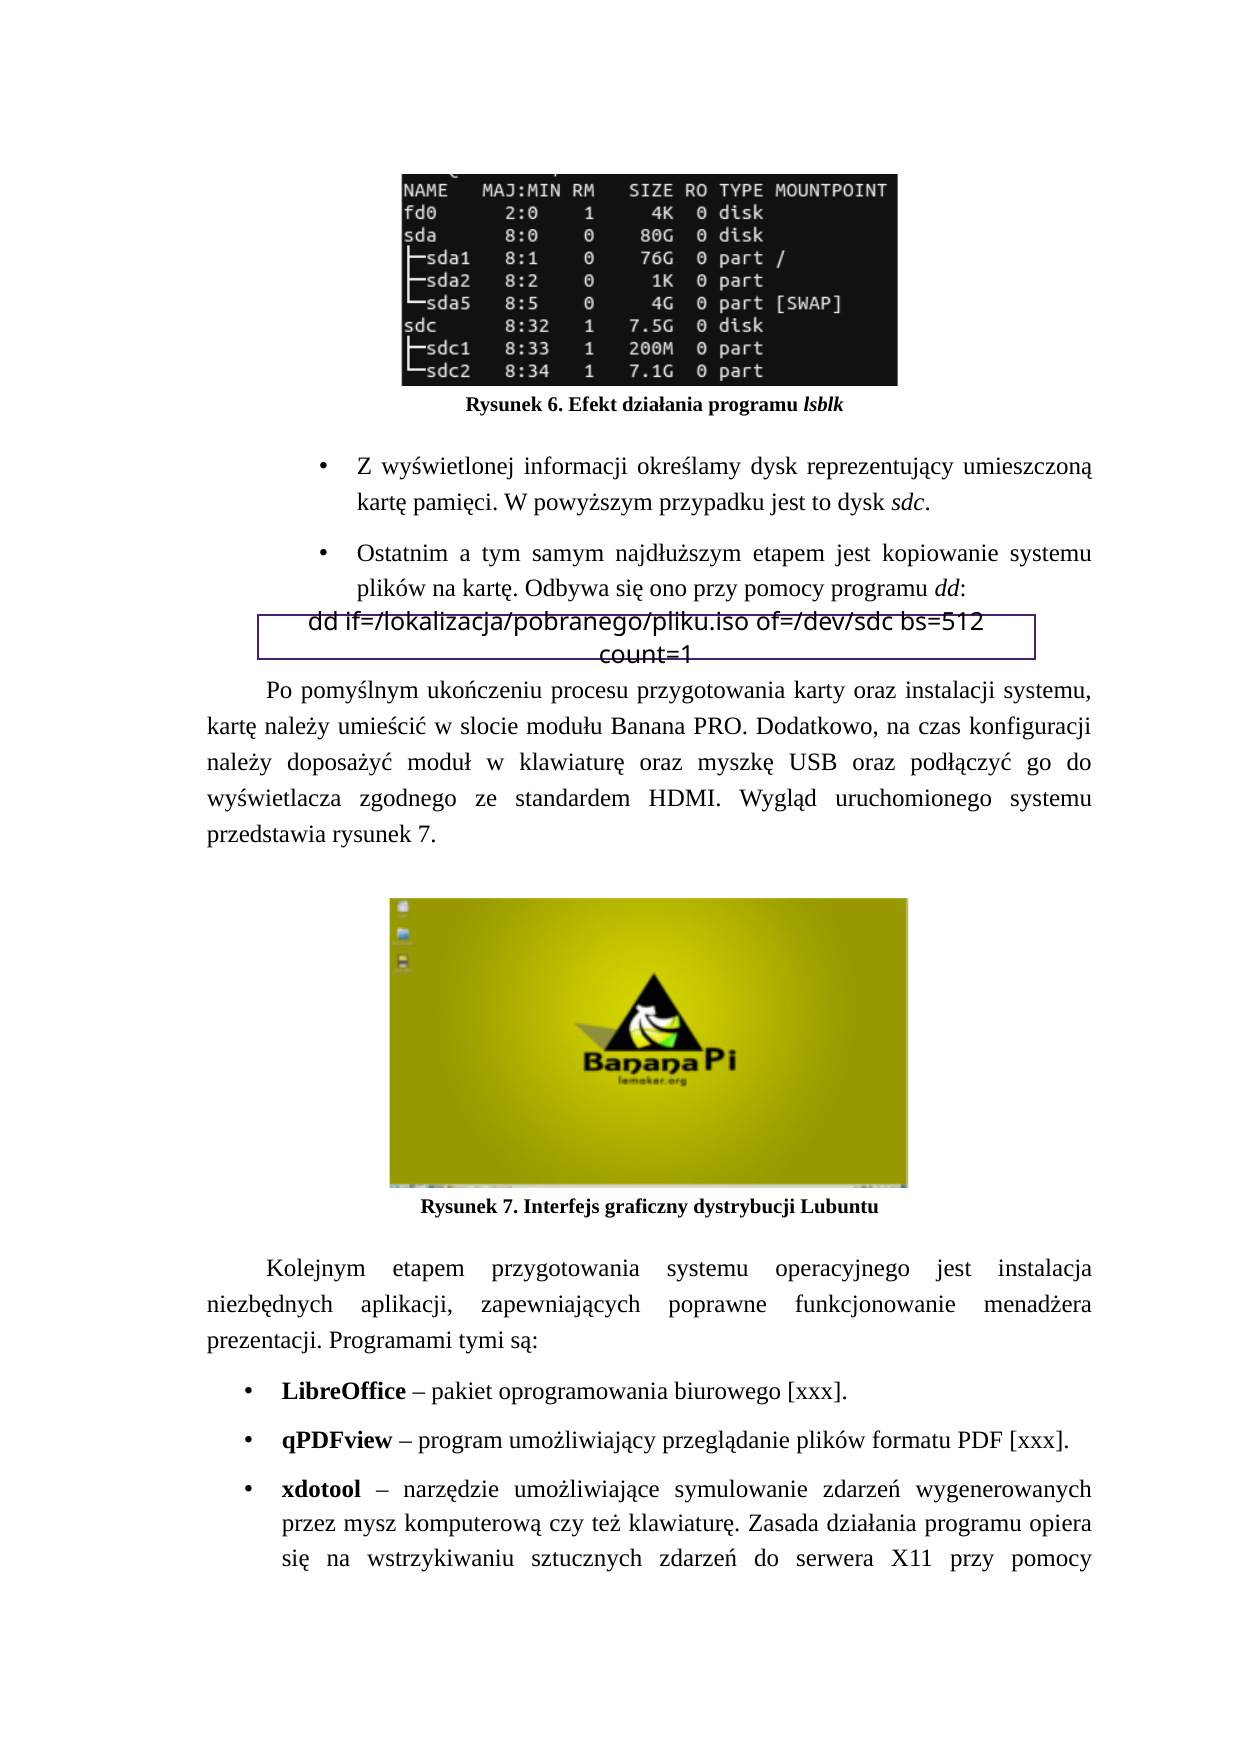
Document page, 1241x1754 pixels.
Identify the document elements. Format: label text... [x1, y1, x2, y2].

text Po pomyślnym ukończeniu procesu przygotowania karty oraz instalacji systemu, kartę należy umieścić w slocie modułu Banana PRO. Dodatkowo, na czas konfiguracji należy doposażyć moduł w klawiaturę oraz myszkę USB oraz podłączyć go do wyświetlacza zgodnego ze standardem HDMI. Wygląd uruchomionego systemu przedstawia rysunek 7. [207, 675, 1093, 847]
text Rysunek 7. Interfejs graficzny dystrybucji Lubuntu [207, 882, 1093, 1218]
text Kolejnym etapem przygotowania systemu operacyjnego jest instalacja niezbędnych aplikacji, zapewniających poprawne funkcjonowanie menadżera prezentacji. Programami tymi są: [207, 1253, 1093, 1354]
list qPDFview – program umożliwiający przeglądanie plików formatu PDF [xxx]. [244, 1425, 1093, 1454]
picture [389, 898, 910, 1188]
list LibreOffice – pakiet oprogramowania biurowego [xxx]. [244, 1376, 1093, 1404]
picture [401, 174, 898, 386]
list Z wyświetlonej informacji określamy dysk reprezentujący umieszczoną kartę pamięci. W powyższym przypadku jest to dysk sdc. [319, 451, 1093, 516]
list Rysunek 6. Efekt działania programu lsblk [183, 148, 1093, 416]
list xdotool – narzędzie umożliwiające symulowanie zdarzeń wygenerowanych przez mysz komputerową czy też klawiaturę. Zasada działania programu opiera się na wstrzykiwaniu sztucznych zdarzeń do serwera X11 przy pomocy [244, 1474, 1093, 1572]
list Ostatnim a tym samym najdłuższym etapem jest kopiowanie systemu plików na kartę. Odbywa się ono przy pomocy programu dd: [319, 538, 1093, 602]
